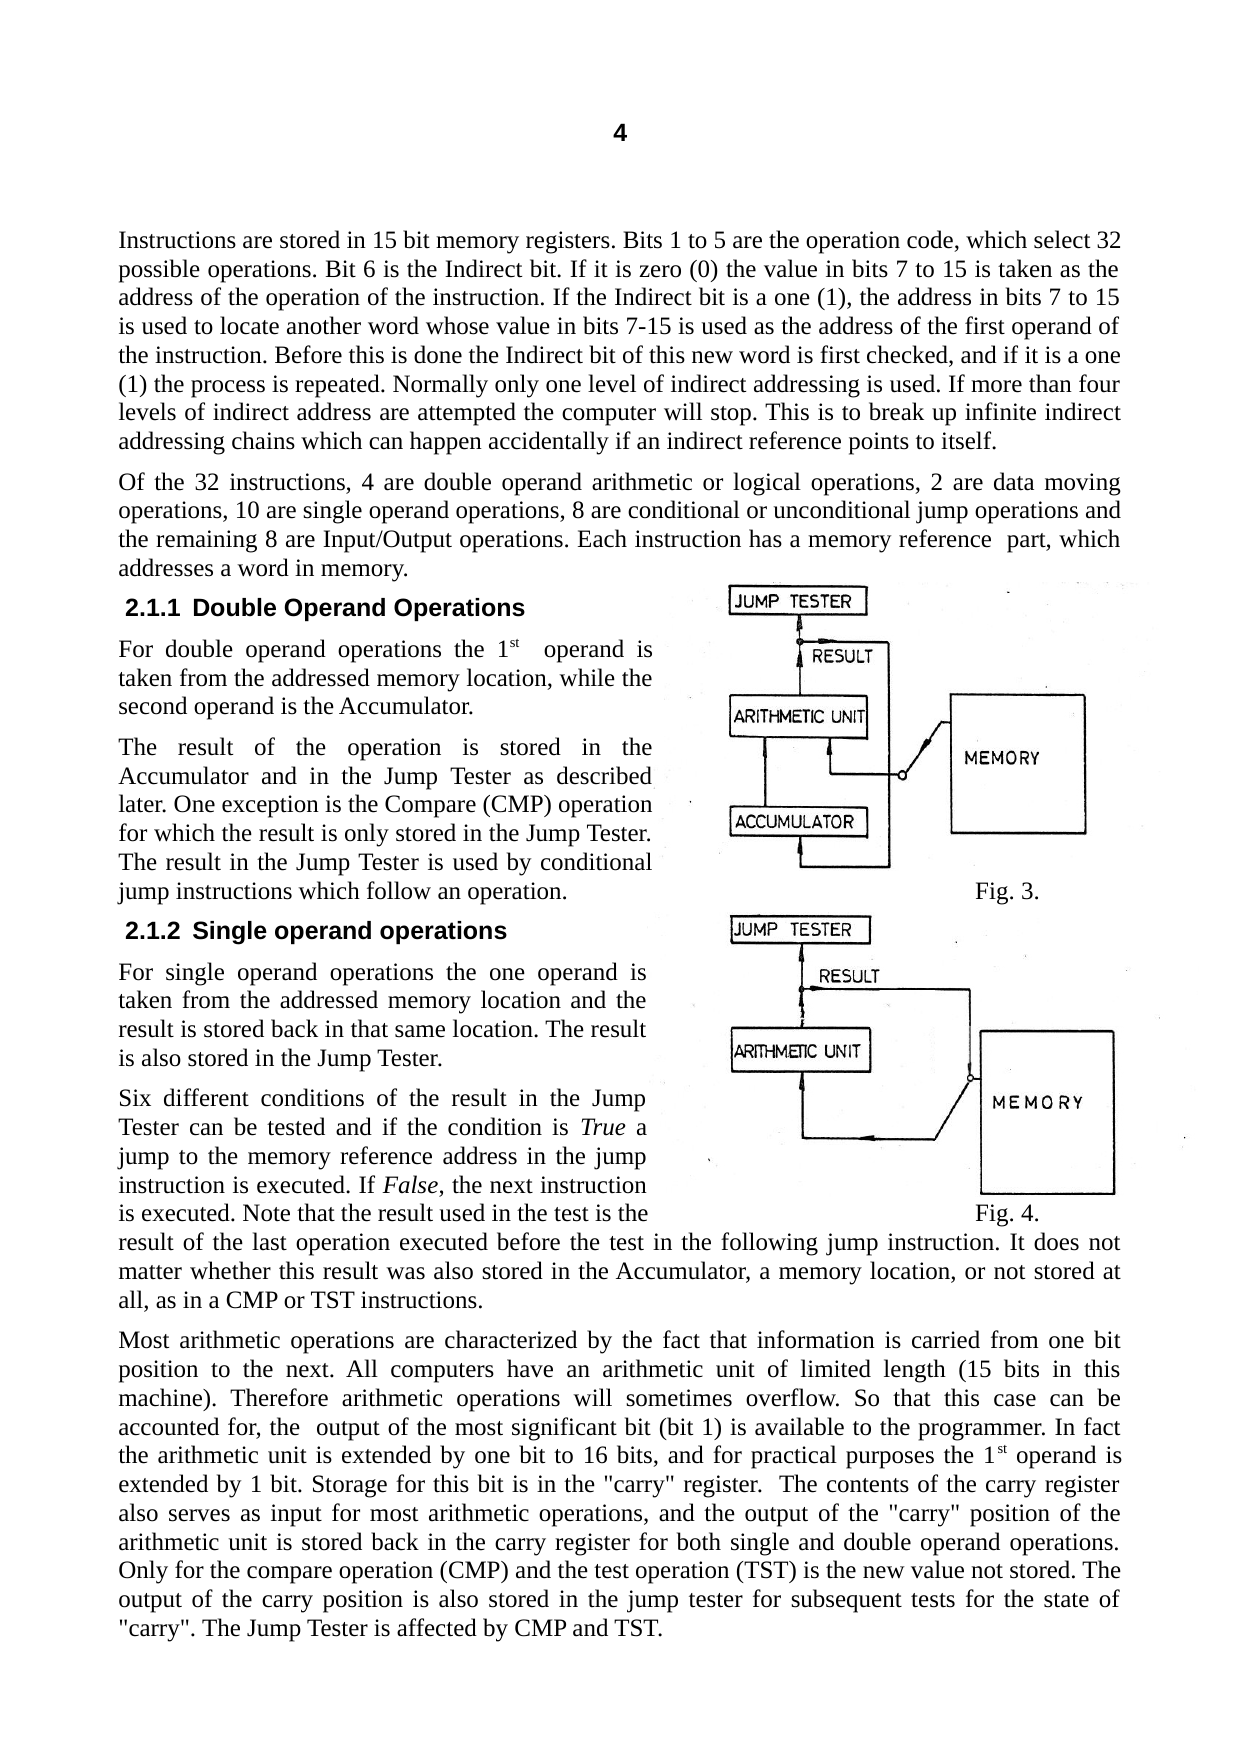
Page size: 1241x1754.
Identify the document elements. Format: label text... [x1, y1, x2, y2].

picture [647, 912, 1200, 1197]
text The result of the operation is stored in the Accumulator and in the Jump Tester as described later. One exception is the Compare (CMP) operation for which the result is only stored in the Jump Tester. The result in the Jump Tester is used by conditional jump instructions which follow an operation. Fig. 3. [118, 732, 1122, 904]
text Six different conditions of the result in the Jump Tester can be tested and if the condition is True a jump to the memory reference address in the jump instruction is executed. If False, the next instruction is executed. Note that the result used in the test is the Fig. 4. result of the last operation executed before the test in the following jump instruction. It does not matter whether this result was also stored in the Accumulator, a memory location, or not stored at all, as in a CMP or TST instructions. [118, 1083, 1122, 1313]
subtitle Single operand operations [118, 916, 647, 945]
text Of the 32 instructions, 4 are double operand arithmetic or logical operations, 2 are data moving operations, 10 are single operand operations, 8 are conditional or unconditional jump operations and the remaining 8 are Input/Output operations. Each instruction has a memory reference part, which addresses a word in memory. [118, 467, 1122, 582]
picture [653, 582, 1161, 871]
text Most arithmetic operations are characterized by the fact that information is carried from one bit position to the next. All computers have an arithmetic unit of limited length (15 bits in this machine). Therefore arithmetic operations will sometimes overflow. So that this case can be accounted for, the output of the most significant bit (bit 1) is available to the programmer. In fact the arithmetic unit is extended by one bit to 16 bits, and for practical purposes the 1st operand is extended by 1 bit. Storage for this bit is in the "carry" register. The contents of the carry register also serves as input for most arithmetic operations, and the output of the "carry" position of the arithmetic unit is stored back in the carry register for both single and double operand operations. Only for the compare operation (CMP) and the test operation (TST) is the new value not stored. The output of the carry position is also stored in the jump tester for subsequent tests for the state of "carry". The Jump Tester is affected by CMP and TST. [118, 1325, 1122, 1642]
text For single operand operations the one operand is taken from the addressed memory location and the result is stored back in that same location. The result is also stored in the Jump Tester. [118, 957, 647, 1072]
text Instructions are stored in 15 bit memory registers. Bits 1 to 5 are the operation code, which select 32 possible operations. Bit 6 is the Indirect bit. If it is zero (0) the value in bits 7 to 15 is taken as the address of the operation of the instruction. If the Indirect bit is a one (1), the address in bits 7 to 15 is used to locate another word whose value in bits 7-15 is used as the address of the first operand of the instruction. Before this is done the Indirect bit of this new word is first checked, and if it is a one (1) the process is repeated. Normally only one level of indirect addressing is used. If more than four levels of indirect address are attempted the computer will stop. This is to break up infinite indirect addressing chains which can happen accidentally if an indirect reference points to itself. [118, 225, 1122, 455]
subtitle Double Operand Operations [118, 593, 653, 622]
text For double operand operations the 1st operand is taken from the addressed memory location, while the second operand is the Accumulator. [118, 634, 653, 720]
